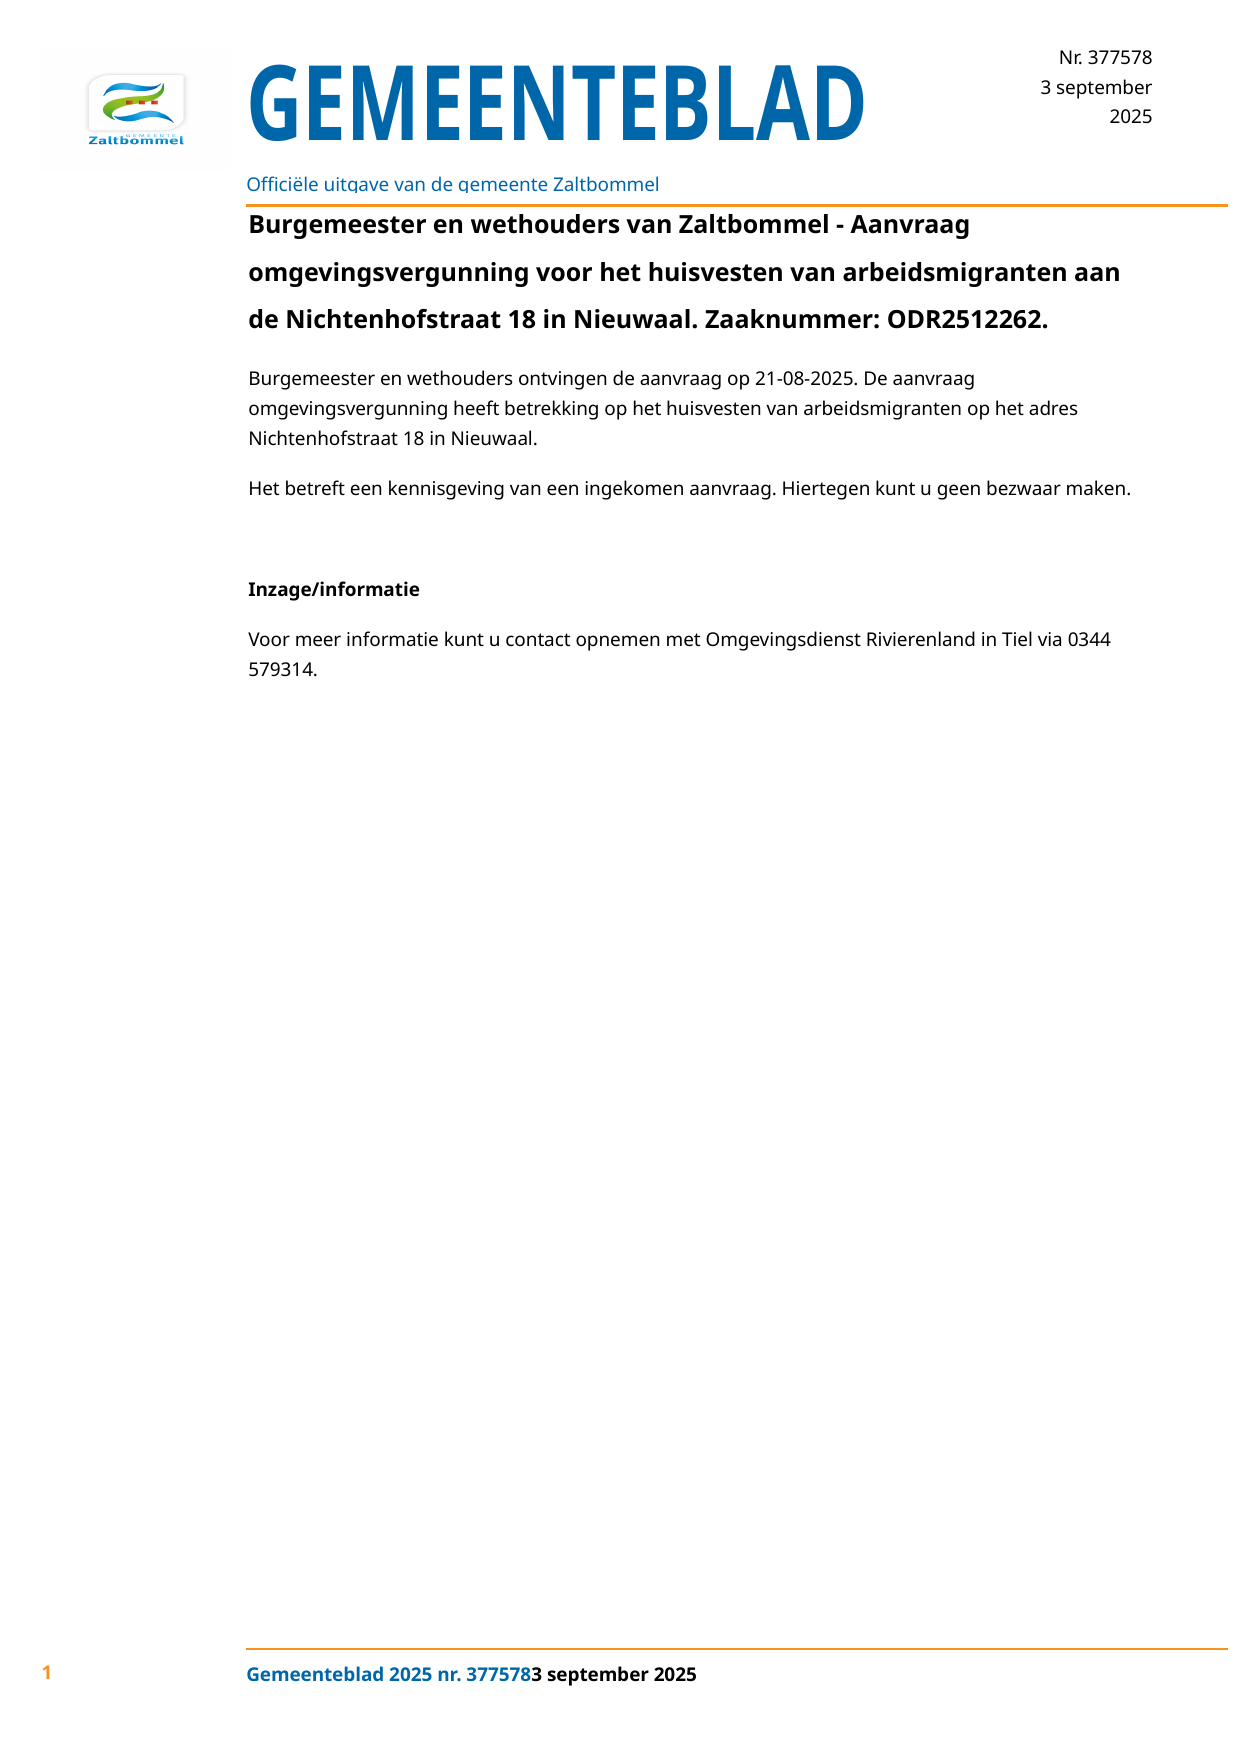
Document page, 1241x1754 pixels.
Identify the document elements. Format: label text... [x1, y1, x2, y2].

text Het betreft een kennisgeving van een ingekomen aanvraag. Hiertegen kunt u geen bezwaar maken. [248, 475, 1152, 501]
text Voor meer informatie kunt u contact opnemen met Omgevingsdienst Rivierenland in Tiel via 0344 579314. [248, 626, 1152, 682]
text Burgemeester en wethouders ontvingen de aanvraag op 21-08-2025. De aanvraag omgevingsvergunning heeft betrekking op het huisvesten van arbeidsmigranten op het adres Nichtenhofstraat 18 in Nieuwaal. [248, 366, 1152, 450]
picture [41, 47, 231, 172]
text Burgemeester en wethouders van Zaltbommel - Aanvraag omgevingsvergunning voor het huisvesten van arbeidsmigranten aan de Nichtenhofstraat 18 in Nieuwaal. Zaaknummer: ODR2512262. [248, 207, 1152, 336]
text Inzage/informatie [248, 576, 1152, 602]
